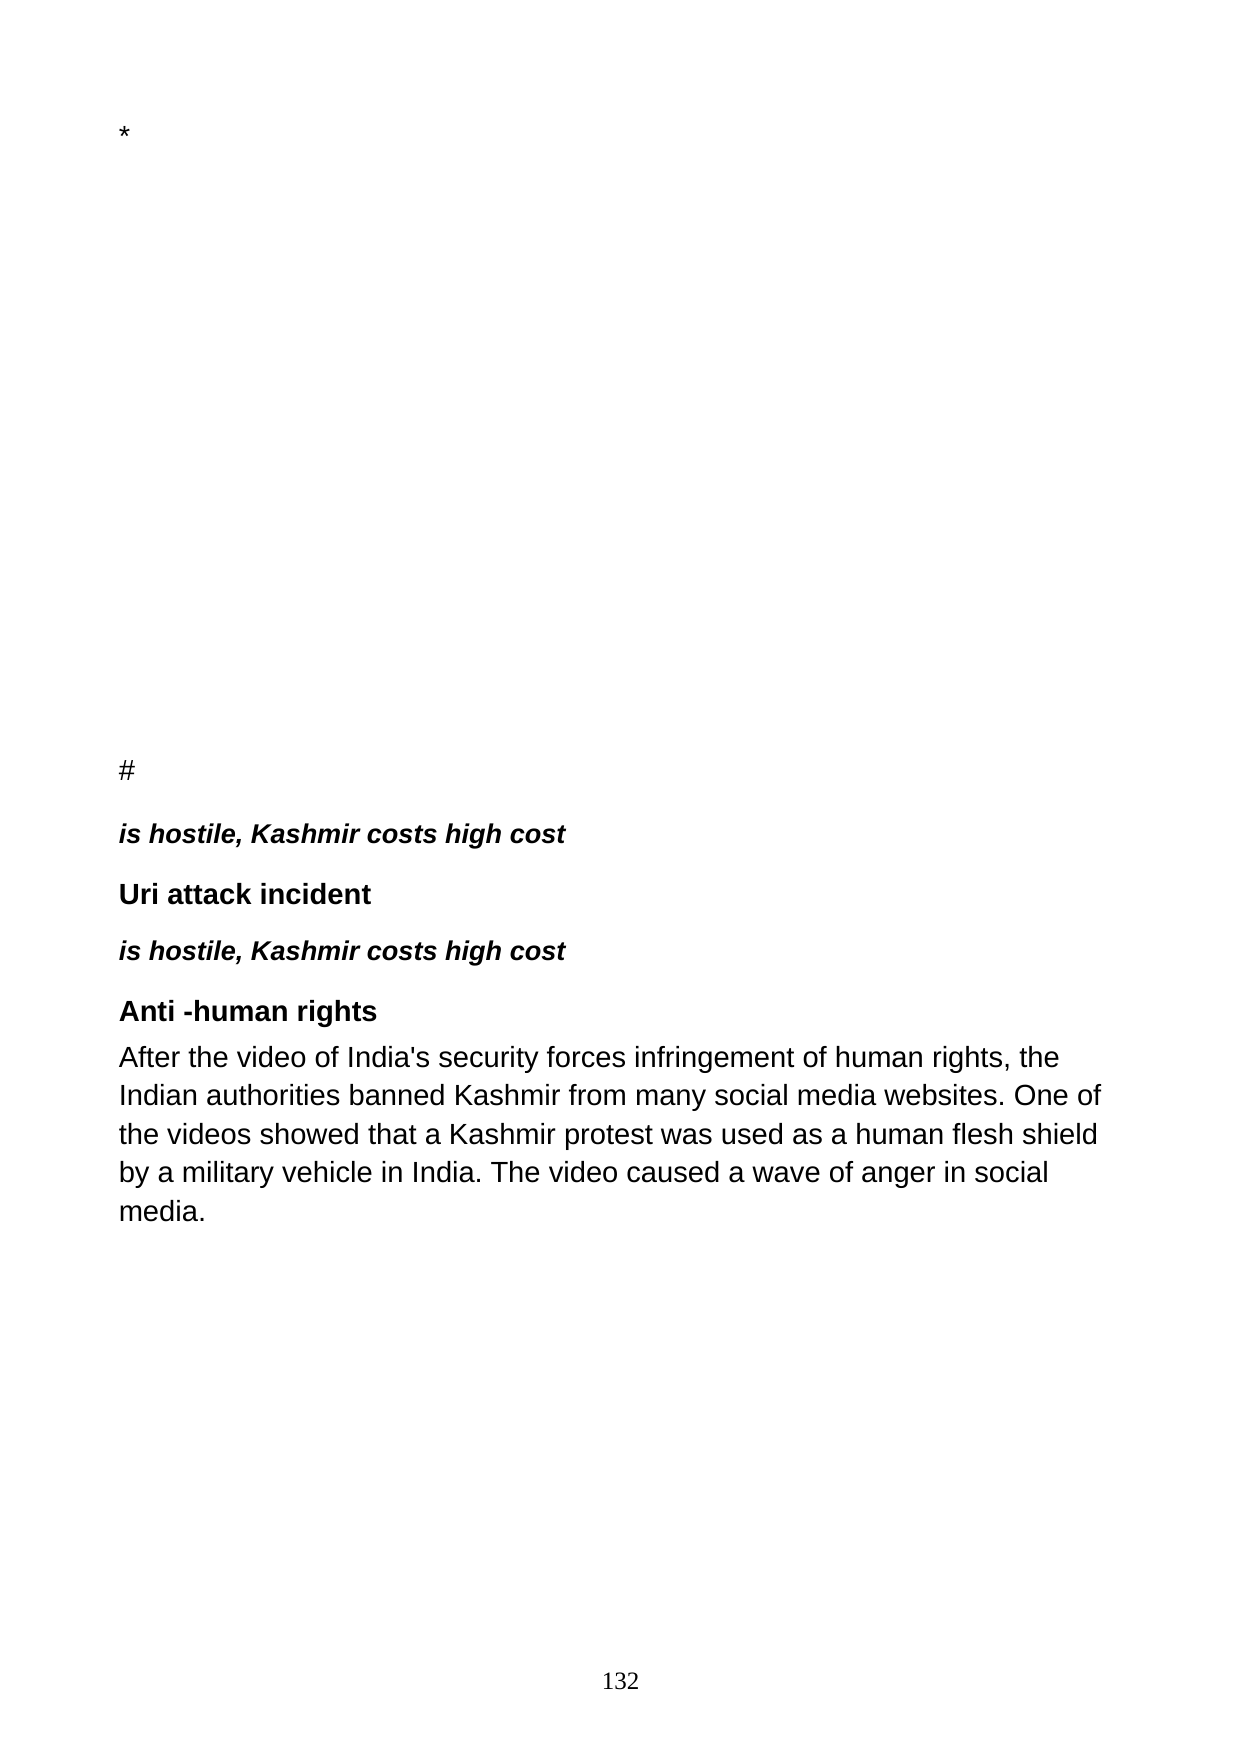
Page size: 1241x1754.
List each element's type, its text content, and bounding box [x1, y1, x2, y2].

subtitle is hostile, Kashmir costs high cost [118, 818, 1122, 849]
text After the video of India's security forces infringement of human rights, the Indian authorities banned Kashmir from many social media websites. One of the videos showed that a Kashmir protest was used as a human flesh shield by a military vehicle in India. The video caused a wave of anger in social media. [118, 1039, 1122, 1227]
subtitle is hostile, Kashmir costs high cost [118, 935, 1122, 966]
text * # [118, 118, 1122, 786]
subtitle Anti -human rights [118, 993, 1122, 1027]
subtitle Uri attack incident [118, 877, 1122, 910]
